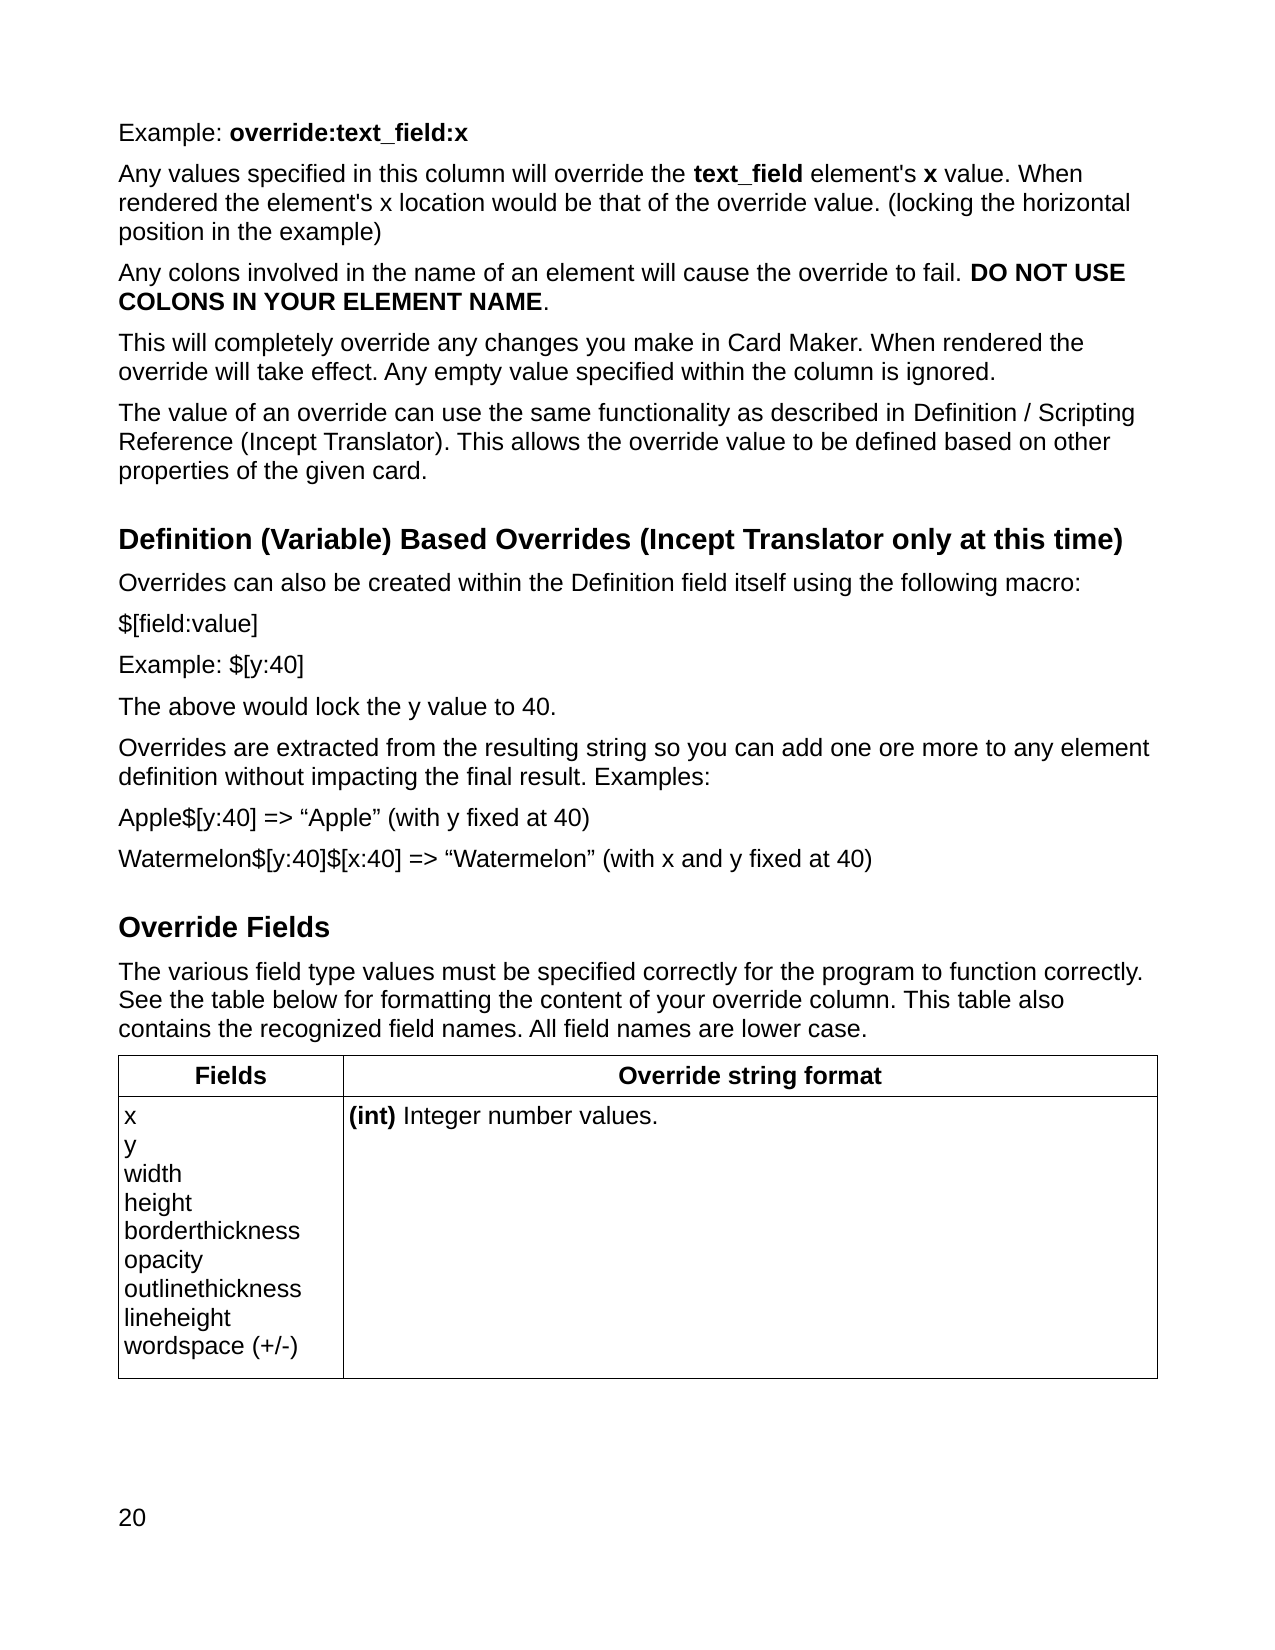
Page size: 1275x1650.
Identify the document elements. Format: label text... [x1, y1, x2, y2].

text The various field type values must be specified correctly for the program to function correctly. See the table below for formatting the content of your override column. This table also contains the recognized field names. All field names are lower case. [118, 956, 1157, 1043]
table_cell (int) Integer number values. [344, 1097, 1157, 1378]
text Overrides can also be created within the Definition field itself using the following macro: [118, 568, 1157, 597]
text Any colons involved in the name of an element will cause the override to fail. DO NOT USE COLONS IN YOUR ELEMENT NAME. [118, 258, 1157, 316]
text Example: override:text_field:x [118, 118, 1157, 147]
text Overrides are extracted from the resulting string so you can add one ore more to any element definition without impacting the final result. Examples: [118, 733, 1157, 790]
subtitle Definition (Variable) Based Overrides (Incept Translator only at this time) [118, 522, 1157, 555]
table_cell x y width height borderthickness opacity outlinethickness lineheight wordspace (+/-) [119, 1097, 343, 1378]
table_header Fields [119, 1056, 343, 1096]
text Apple$[y:40] => “Apple” (with y fixed at 40) [118, 803, 1157, 832]
subtitle Override Fields [118, 910, 1157, 944]
text Watermelon$[y:40]$[x:40] => “Watermelon” (with x and y fixed at 40) [118, 844, 1157, 873]
text This will completely override any changes you make in Card Maker. When rendered the override will take effect. Any empty value specified within the column is ignored. [118, 328, 1157, 386]
text The value of an override can use the same functionality as described in Definition / Scripting Reference (Incept Translator). This allows the override value to be defined based on other properties of the given card. [118, 398, 1157, 484]
text Example: $[y:40] [118, 650, 1157, 679]
table_header Override string format [344, 1056, 1157, 1096]
text The above would lock the y value to 40. [118, 692, 1157, 720]
text Any values specified in this column will override the text_field element's x value. When rendered the element's x location would be that of the override value. (locking the horizontal position in the example) [118, 159, 1157, 246]
text $[field:value] [118, 609, 1157, 638]
